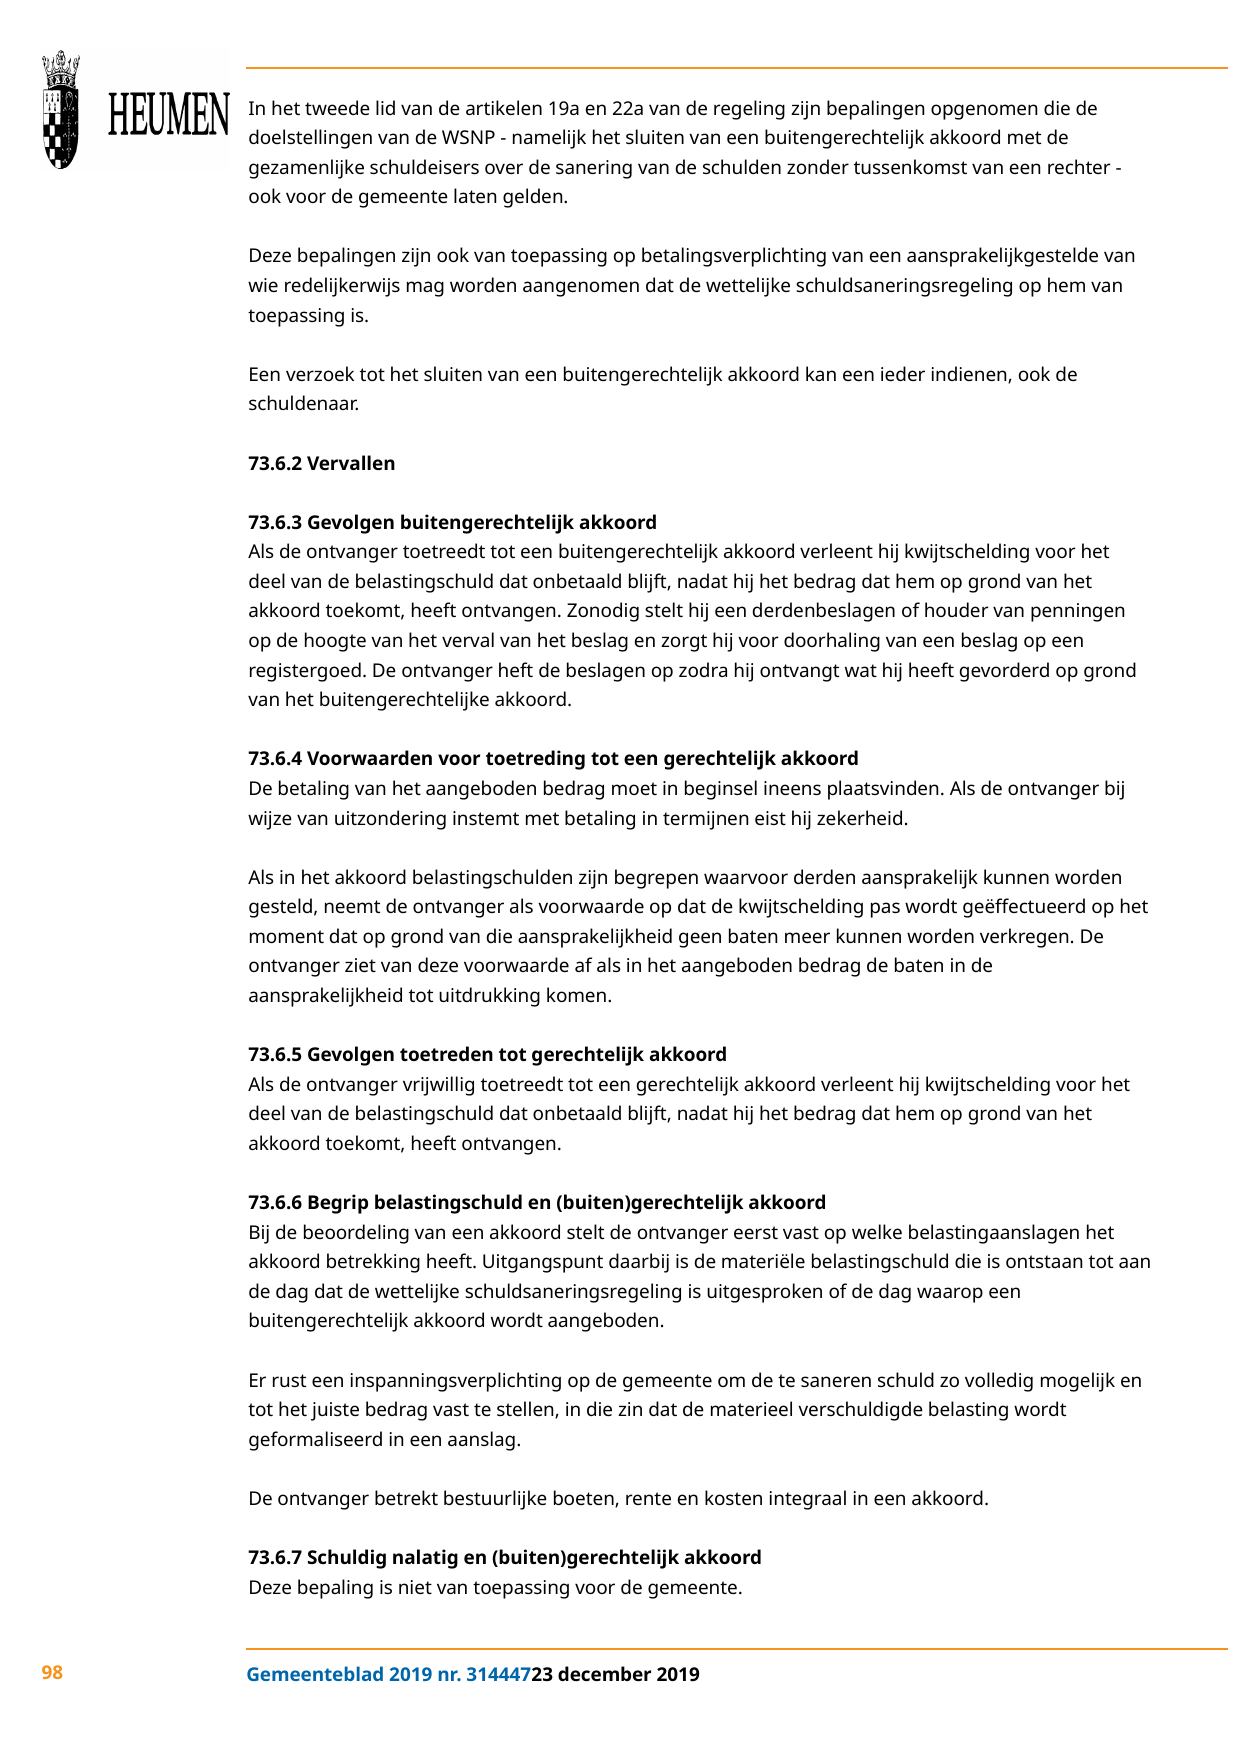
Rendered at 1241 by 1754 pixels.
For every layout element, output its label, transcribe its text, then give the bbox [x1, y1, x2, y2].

text Deze bepalingen zijn ook van toepassing op betalingsverplichting van een aansprakelijkgestelde van wie redelijkerwijs mag worden aangenomen dat de wettelijke schuldsaneringsregeling op hem van toepassing is. [248, 243, 1152, 328]
text Als de ontvanger toetreedt tot een buitengerechtelijk akkoord verleent hij kwijtschelding voor het deel van de belastingschuld dat onbetaald blijft, nadat hij het bedrag dat hem op grond van het akkoord toekomt, heeft ontvangen. Zonodig stelt hij een derdenbeslagen of houder van penningen op de hoogte van het verval van het beslag en zorgt hij voor doorhaling van een beslag op een registergoed. De ontvanger heft de beslagen op zodra hij ontvangt wat hij heeft gevorderd op grond van het buitengerechtelijke akkoord. [248, 538, 1152, 712]
text 73.6.4 Voorwaarden voor toetreding tot een gerechtelijk akkoord [248, 746, 1152, 771]
text Als in het akkoord belastingschulden zijn begrepen waarvoor derden aansprakelijk kunnen worden gesteld, neemt de ontvanger als voorwaarde op dat de kwijtschelding pas wordt geëffectueerd op het moment dat op grond van die aansprakelijkheid geen baten meer kunnen worden verkregen. De ontvanger ziet van deze voorwaarde af als in het aangeboden bedrag de baten in de aansprakelijkheid tot uitdrukking komen. [248, 864, 1152, 1008]
text De betaling van het aangeboden bedrag moet in beginsel ineens plaatsvinden. Als de ontvanger bij wijze van uitzondering instemt met betaling in termijnen eist hij zekerheid. [248, 775, 1152, 831]
text 73.6.3 Gevolgen buitengerechtelijk akkoord [248, 509, 1152, 535]
text 73.6.6 Begrip belastingschuld en (buiten)gerechtelijk akkoord [248, 1189, 1152, 1215]
text De ontvanger betrekt bestuurlijke boeten, rente en kosten integraal in een akkoord. [248, 1485, 1152, 1511]
text 73.6.5 Gevolgen toetreden tot gerechtelijk akkoord [248, 1041, 1152, 1067]
text Als de ontvanger vrijwillig toetreedt tot een gerechtelijk akkoord verleent hij kwijtschelding voor het deel van de belastingschuld dat onbetaald blijft, nadat hij het bedrag dat hem op grond van het akkoord toekomt, heeft ontvangen. [248, 1071, 1152, 1156]
text Deze bepaling is niet van toepassing voor de gemeente. [248, 1574, 1152, 1600]
text Bij de beoordeling van een akkoord stelt de ontvanger eerst vast op welke belastingaanslagen het akkoord betrekking heeft. Uitgangspunt daarbij is de materiële belastingschuld die is ontstaan tot aan de dag dat de wettelijke schuldsaneringsregeling is uitgesproken of de dag waarop een buitengerechtelijk akkoord wordt aangeboden. [248, 1219, 1152, 1333]
text 73.6.2 Vervallen [248, 450, 1152, 476]
picture [41, 47, 231, 172]
text Een verzoek tot het sluiten van een buitengerechtelijk akkoord kan een ieder indienen, ook de schuldenaar. [248, 361, 1152, 416]
text Er rust een inspanningsverplichting op de gemeente om de te saneren schuld zo volledig mogelijk en tot het juiste bedrag vast te stellen, in die zin dat de materieel verschuldigde belasting wordt geformaliseerd in een aanslag. [248, 1367, 1152, 1452]
text 73.6.7 Schuldig nalatig en (buiten)gerechtelijk akkoord [248, 1544, 1152, 1570]
text In het tweede lid van de artikelen 19a en 22a van de regeling zijn bepalingen opgenomen die de doelstellingen van de WSNP - namelijk het sluiten van een buitengerechtelijk akkoord met de gezamenlijke schuldeisers over de sanering van de schulden zonder tussenkomst van een rechter - ook voor de gemeente laten gelden. [248, 95, 1152, 209]
